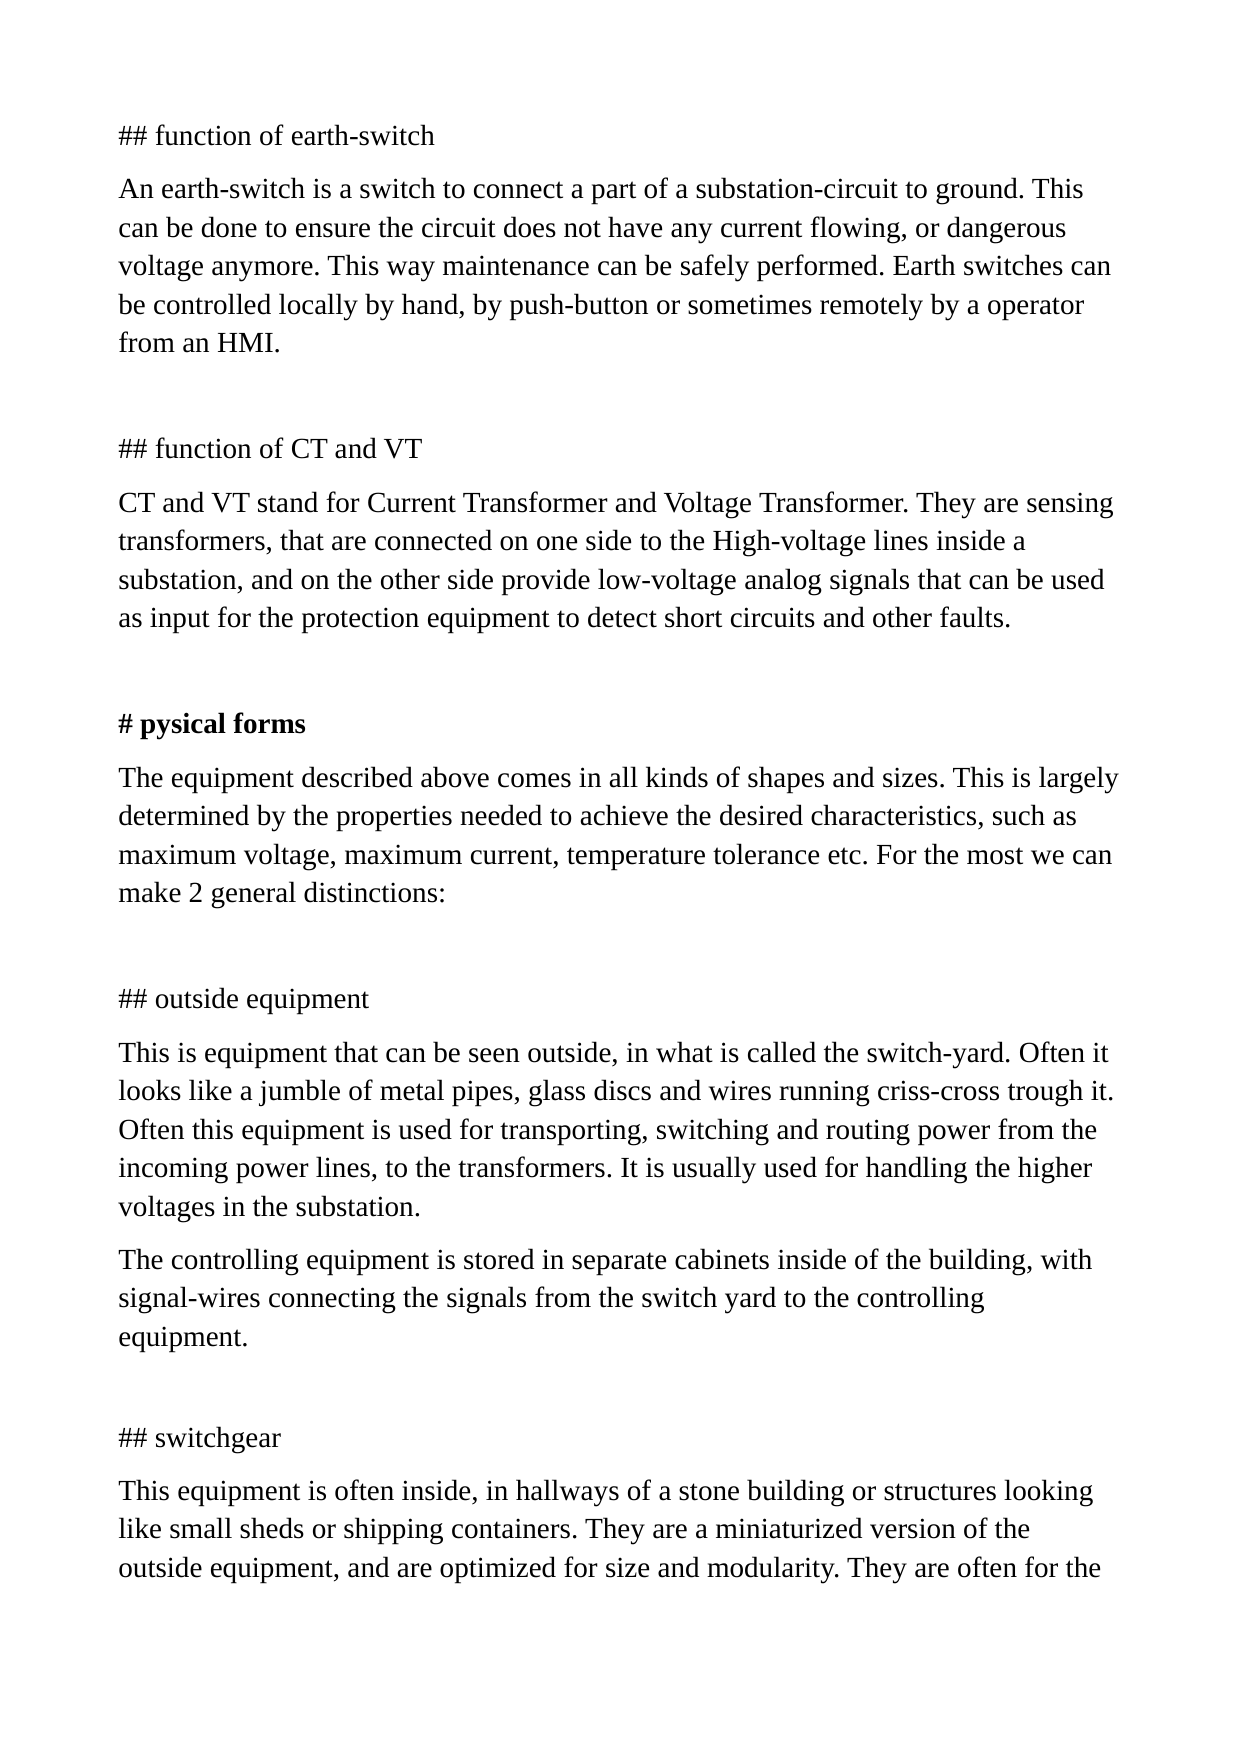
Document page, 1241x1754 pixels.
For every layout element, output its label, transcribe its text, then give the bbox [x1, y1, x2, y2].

text ## function of earth-switch [118, 118, 1122, 152]
text ## switchgear [118, 1420, 1122, 1453]
text This is equipment that can be seen outside, in what is called the switch-yard. Often it looks like a jumble of metal pipes, glass discs and wires running criss-cross trough it. Often this equipment is used for transporting, switching and routing power from the incoming power lines, to the transformers. It is usually used for handling the higher voltages in the substation. [118, 1035, 1122, 1222]
text An earth-switch is a switch to connect a part of a substation-circuit to ground. This can be done to ensure the circuit does not have any current flowing, or dangerous voltage anymore. This way maintenance can be safely performed. Earth switches can be controlled locally by hand, by push-button or sometimes remotely by a operator from an HMI. [118, 171, 1122, 359]
text This equipment is often inside, in hallways of a stone building or structures looking like small sheds or shipping containers. They are a miniaturized version of the outside equipment, and are optimized for size and modularity. They are often for the [118, 1473, 1122, 1584]
text ## outside equipment [118, 982, 1122, 1015]
text ## function of CT and VT [118, 432, 1122, 465]
text CT and VT stand for Current Transformer and Voltage Transformer. They are sensing transformers, that are connected on one side to the High-voltage lines inside a substation, and on the other side provide low-voltage analog signals that can be used as input for the protection equipment to detect short circuits and other faults. [118, 485, 1122, 634]
text The equipment described above comes in all kinds of shapes and sizes. This is largely determined by the properties needed to achieve the desired characteristics, such as maximum voltage, maximum current, temperature tolerance etc. For the most we can make 2 general distinctions: [118, 760, 1122, 909]
text # pysical forms [118, 707, 1122, 740]
text The controlling equipment is stored in separate cabinets inside of the building, with signal-wires connecting the signals from the switch yard to the controlling equipment. [118, 1242, 1122, 1353]
